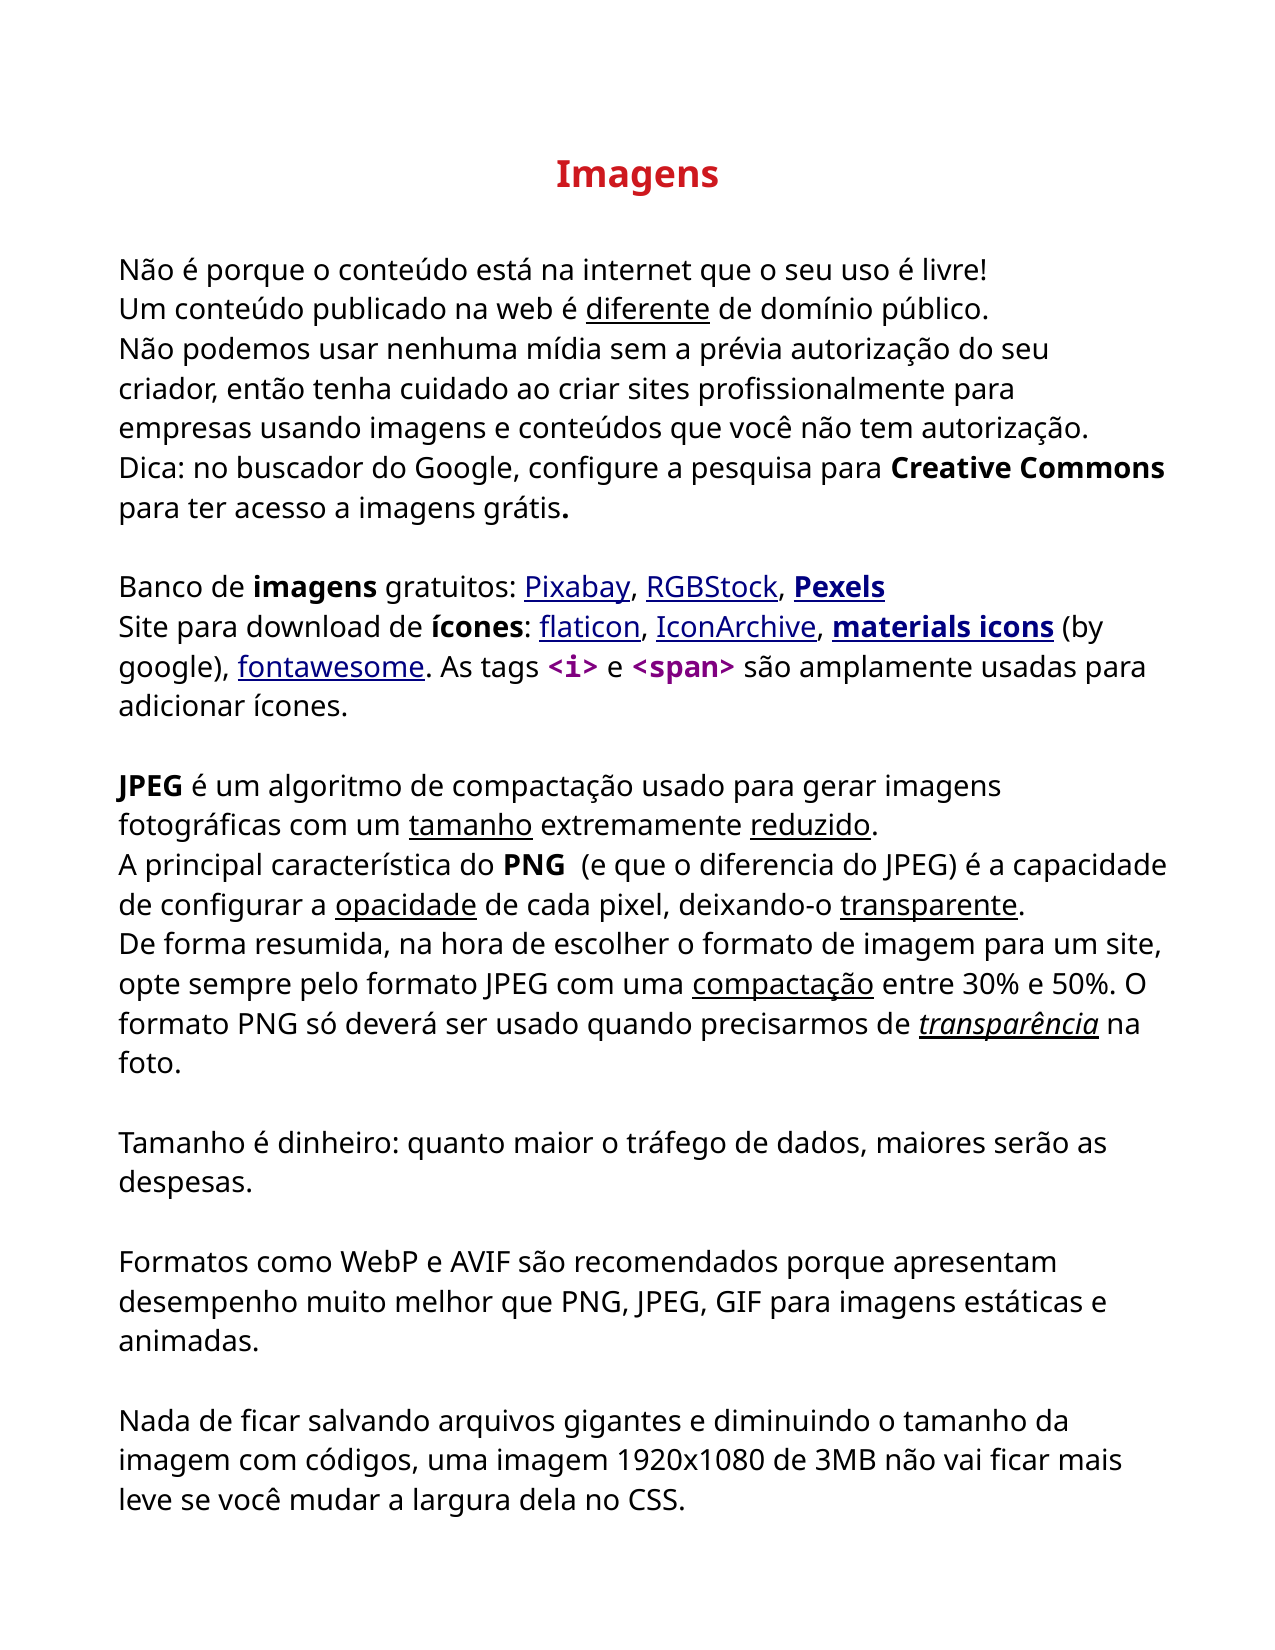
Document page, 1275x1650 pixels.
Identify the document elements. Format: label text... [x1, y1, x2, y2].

text A principal característica do PNG (e que o diferencia do JPEG) é a capacidade de configurar a opacidade de cada pixel, deixando-o transparente. [118, 844, 1198, 924]
text Nada de ficar salvando arquivos gigantes e diminuindo o tamanho da imagem com códigos, uma imagem 1920x1080 de 3MB não vai ficar mais leve se você mudar a largura dela no CSS. [118, 1400, 1157, 1519]
text Não podemos usar nenhuma mídia sem a prévia autorização do seu criador, então tenha cuidado ao criar sites profissionalmente para empresas usando imagens e conteúdos que você não tem autorização. [118, 328, 1157, 447]
text Dica: no buscador do Google, configure a pesquisa para Creative Commons para ter acesso a imagens grátis. [118, 447, 1198, 527]
text Um conteúdo publicado na web é diferente de domínio público. [118, 289, 1198, 328]
text Site para download de ícones: flaticon, IconArchive, materials icons (by google), fontawesome. As tags <i> e <span> são amplamente usadas para adicionar ícones. [118, 606, 1198, 725]
text Tamanho é dinheiro: quanto maior o tráfego de dados, maiores serão as despesas. [118, 1122, 1198, 1201]
text JPEG é um algoritmo de compactação usado para gerar imagens fotográficas com um tamanho extremamente reduzido. [118, 765, 1157, 844]
text Não é porque o conteúdo está na internet que o seu uso é livre! [118, 249, 1198, 289]
text De forma resumida, na hora de escolher o formato de imagem para um site, opte sempre pelo formato JPEG com uma compactação entre 30% e 50%. O formato PNG só deverá ser usado quando precisarmos de transparência na foto. [118, 924, 1198, 1082]
text Formatos como WebP e AVIF são recomendados porque apresentam desempenho muito melhor que PNG, JPEG, GIF para imagens estáticas e animadas. [118, 1241, 1198, 1360]
text Banco de imagens gratuitos: Pixabay, RGBStock, Pexels [118, 566, 1198, 606]
subtitle Imagens [118, 147, 1157, 198]
